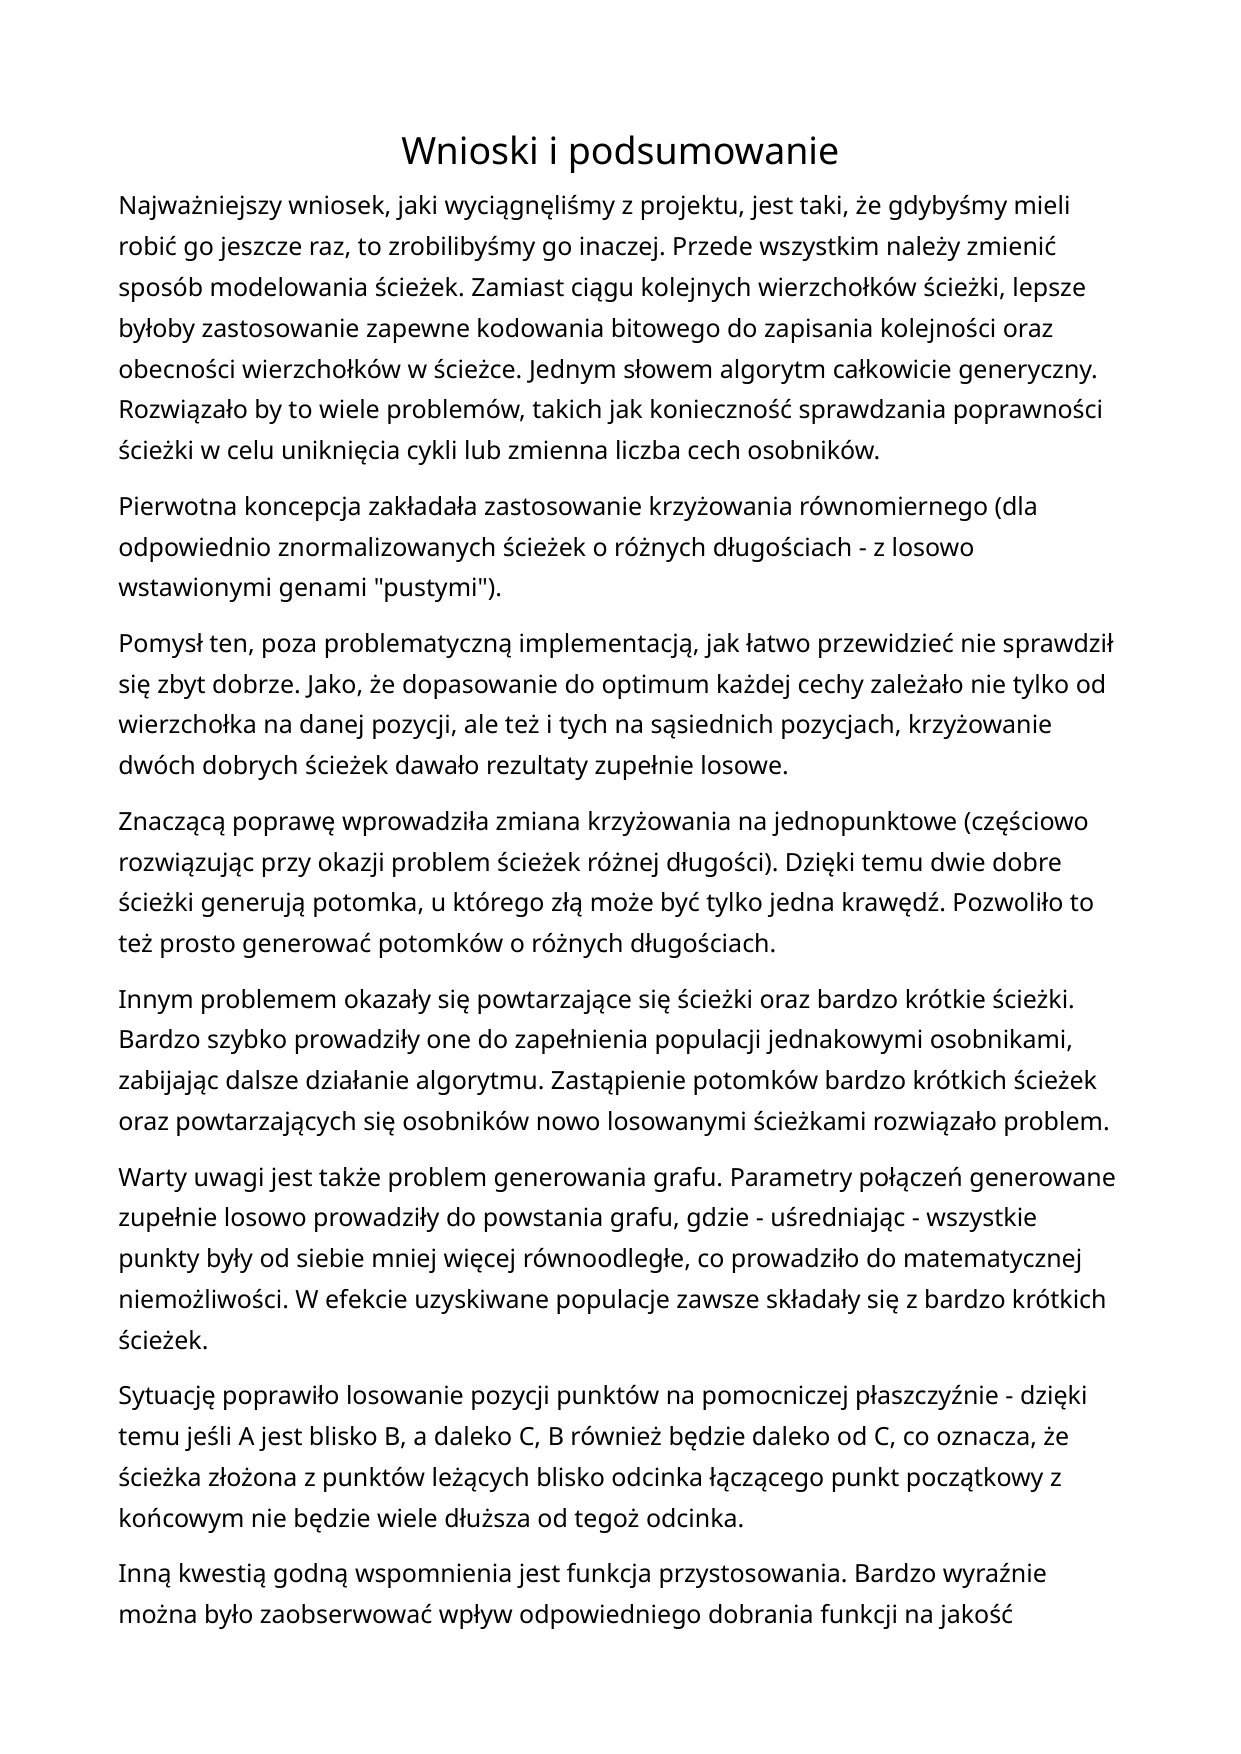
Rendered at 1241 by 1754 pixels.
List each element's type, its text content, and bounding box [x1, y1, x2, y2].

text Innym problemem okazały się powtarzające się ścieżki oraz bardzo krótkie ścieżki. Bardzo szybko prowadziły one do zapełnienia populacji jednakowymi osobnikami, zabijając dalsze działanie algorytmu. Zastąpienie potomków bardzo krótkich ścieżek oraz powtarzających się osobników nowo losowanymi ścieżkami rozwiązało problem. [118, 981, 1122, 1138]
text Najważniejszy wniosek, jaki wyciągnęliśmy z projektu, jest taki, że gdybyśmy mieli robić go jeszcze raz, to zrobilibyśmy go inaczej. Przede wszystkim należy zmienić sposób modelowania ścieżek. Zamiast ciągu kolejnych wierzchołków ścieżki, lepsze byłoby zastosowanie zapewne kodowania bitowego do zapisania kolejności oraz obecności wierzchołków w ścieżce. Jednym słowem algorytm całkowicie generyczny. Rozwiązało by to wiele problemów, takich jak konieczność sprawdzania poprawności ścieżki w celu uniknięcia cykli lub zmienna liczba cech osobników. [118, 188, 1122, 467]
text Warty uwagi jest także problem generowania grafu. Parametry połączeń generowane zupełnie losowo prowadziły do powstania grafu, gdzie - uśredniając - wszystkie punkty były od siebie mniej więcej równoodległe, co prowadziło do matematycznej niemożliwości. W efekcie uzyskiwane populacje zawsze składały się z bardzo krótkich ścieżek. [118, 1159, 1122, 1357]
text Pierwotna koncepcja zakładała zastosowanie krzyżowania równomiernego (dla odpowiednio znormalizowanych ścieżek o różnych długościach - z losowo wstawionymi genami "pustymi"). [118, 488, 1122, 604]
text Sytuację poprawiło losowanie pozycji punktów na pomocniczej płaszczyźnie - dzięki temu jeśli A jest blisko B, a daleko C, B również będzie daleko od C, co oznacza, że ścieżka złożona z punktów leżących blisko odcinka łączącego punkt początkowy z końcowym nie będzie wiele dłuższa od tegoż odcinka. [118, 1378, 1122, 1534]
subtitle Wnioski i podsumowanie [118, 124, 1122, 175]
text Inną kwestią godną wspomnienia jest funkcja przystosowania. Bardzo wyraźnie można było zaobserwować wpływ odpowiedniego dobrania funkcji na jakość [118, 1556, 1122, 1631]
text Pomysł ten, poza problematyczną implementacją, jak łatwo przewidzieć nie sprawdził się zbyt dobrze. Jako, że dopasowanie do optimum każdej cechy zależało nie tylko od wierzchołka na danej pozycji, ale też i tych na sąsiednich pozycjach, krzyżowanie dwóch dobrych ścieżek dawało rezultaty zupełnie losowe. [118, 625, 1122, 782]
text Znaczącą poprawę wprowadziła zmiana krzyżowania na jednopunktowe (częściowo rozwiązując przy okazji problem ścieżek różnej długości). Dzięki temu dwie dobre ścieżki generują potomka, u którego złą może być tylko jedna krawędź. Pozwoliło to też prosto generować potomków o różnych długościach. [118, 803, 1122, 960]
